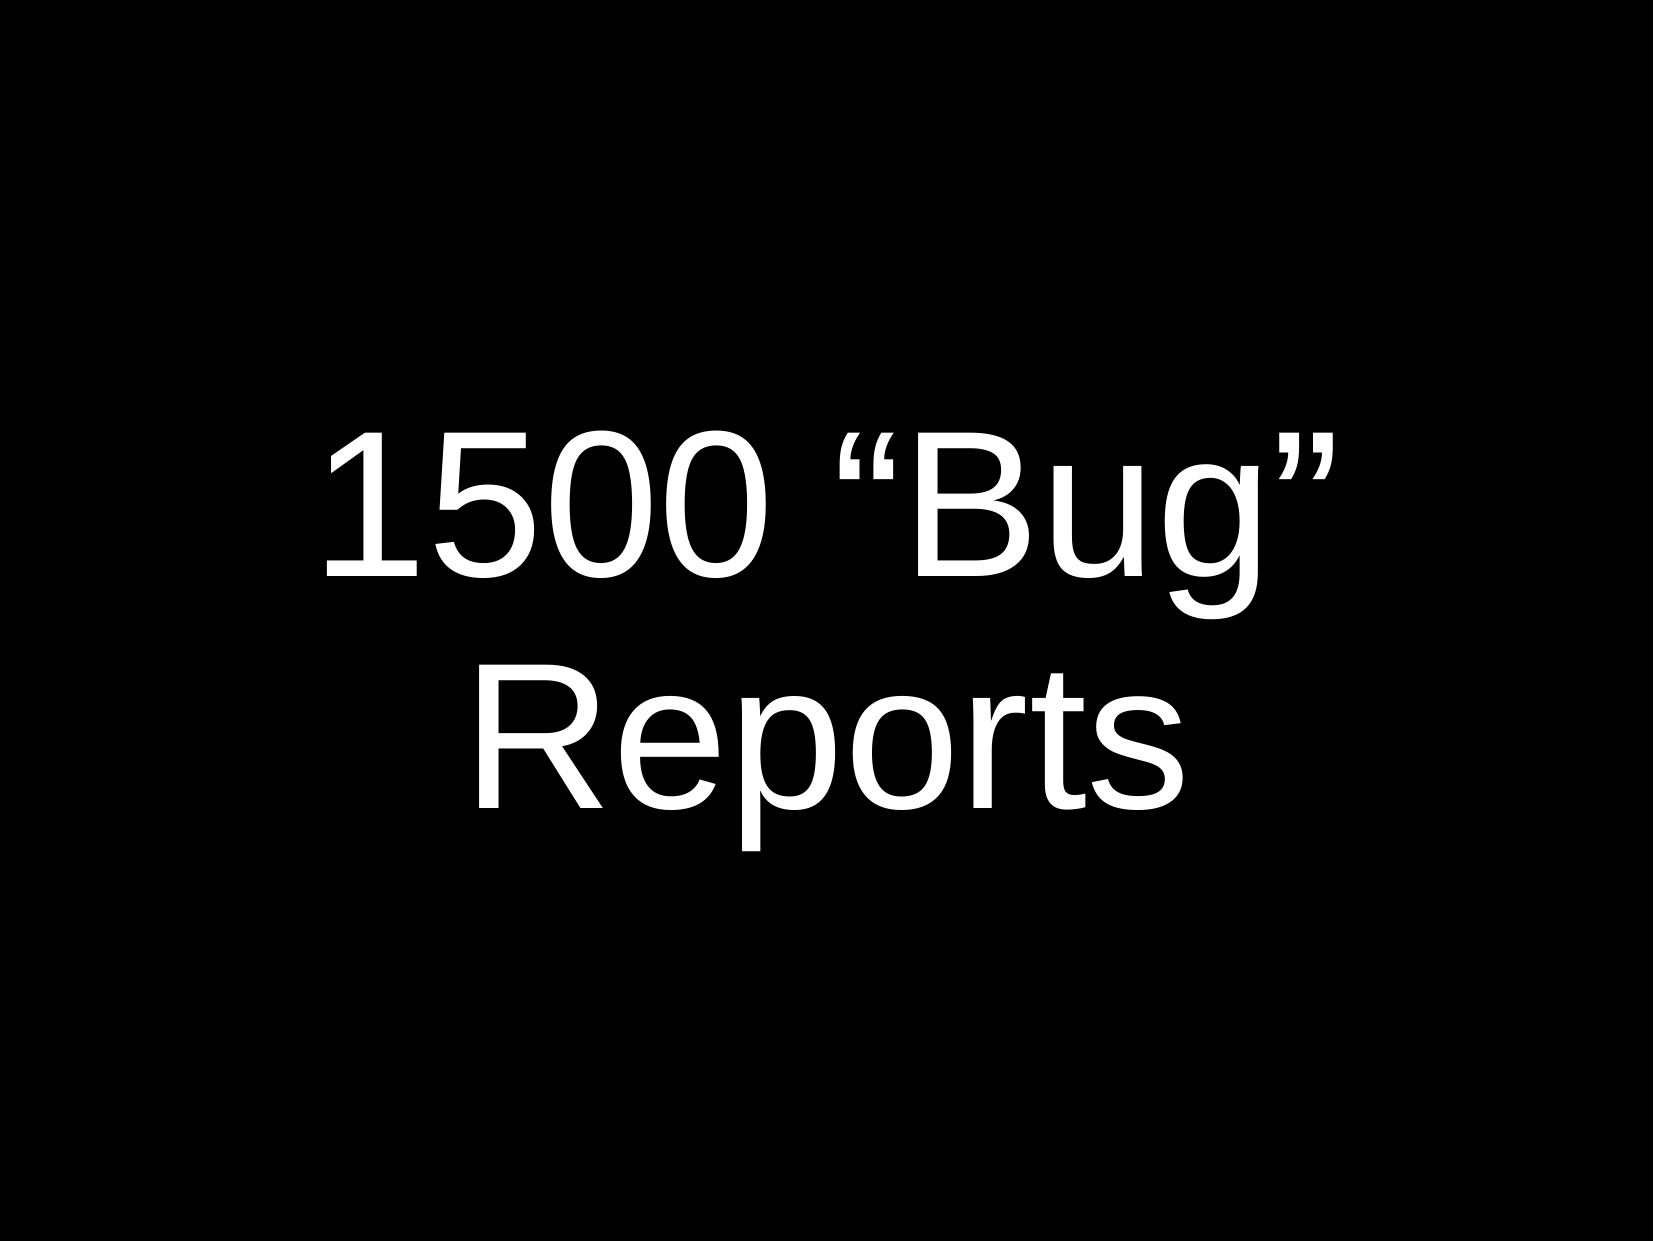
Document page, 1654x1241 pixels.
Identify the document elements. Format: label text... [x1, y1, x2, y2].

title 1500 “Bug” Reports [82, 101, 1571, 1140]
